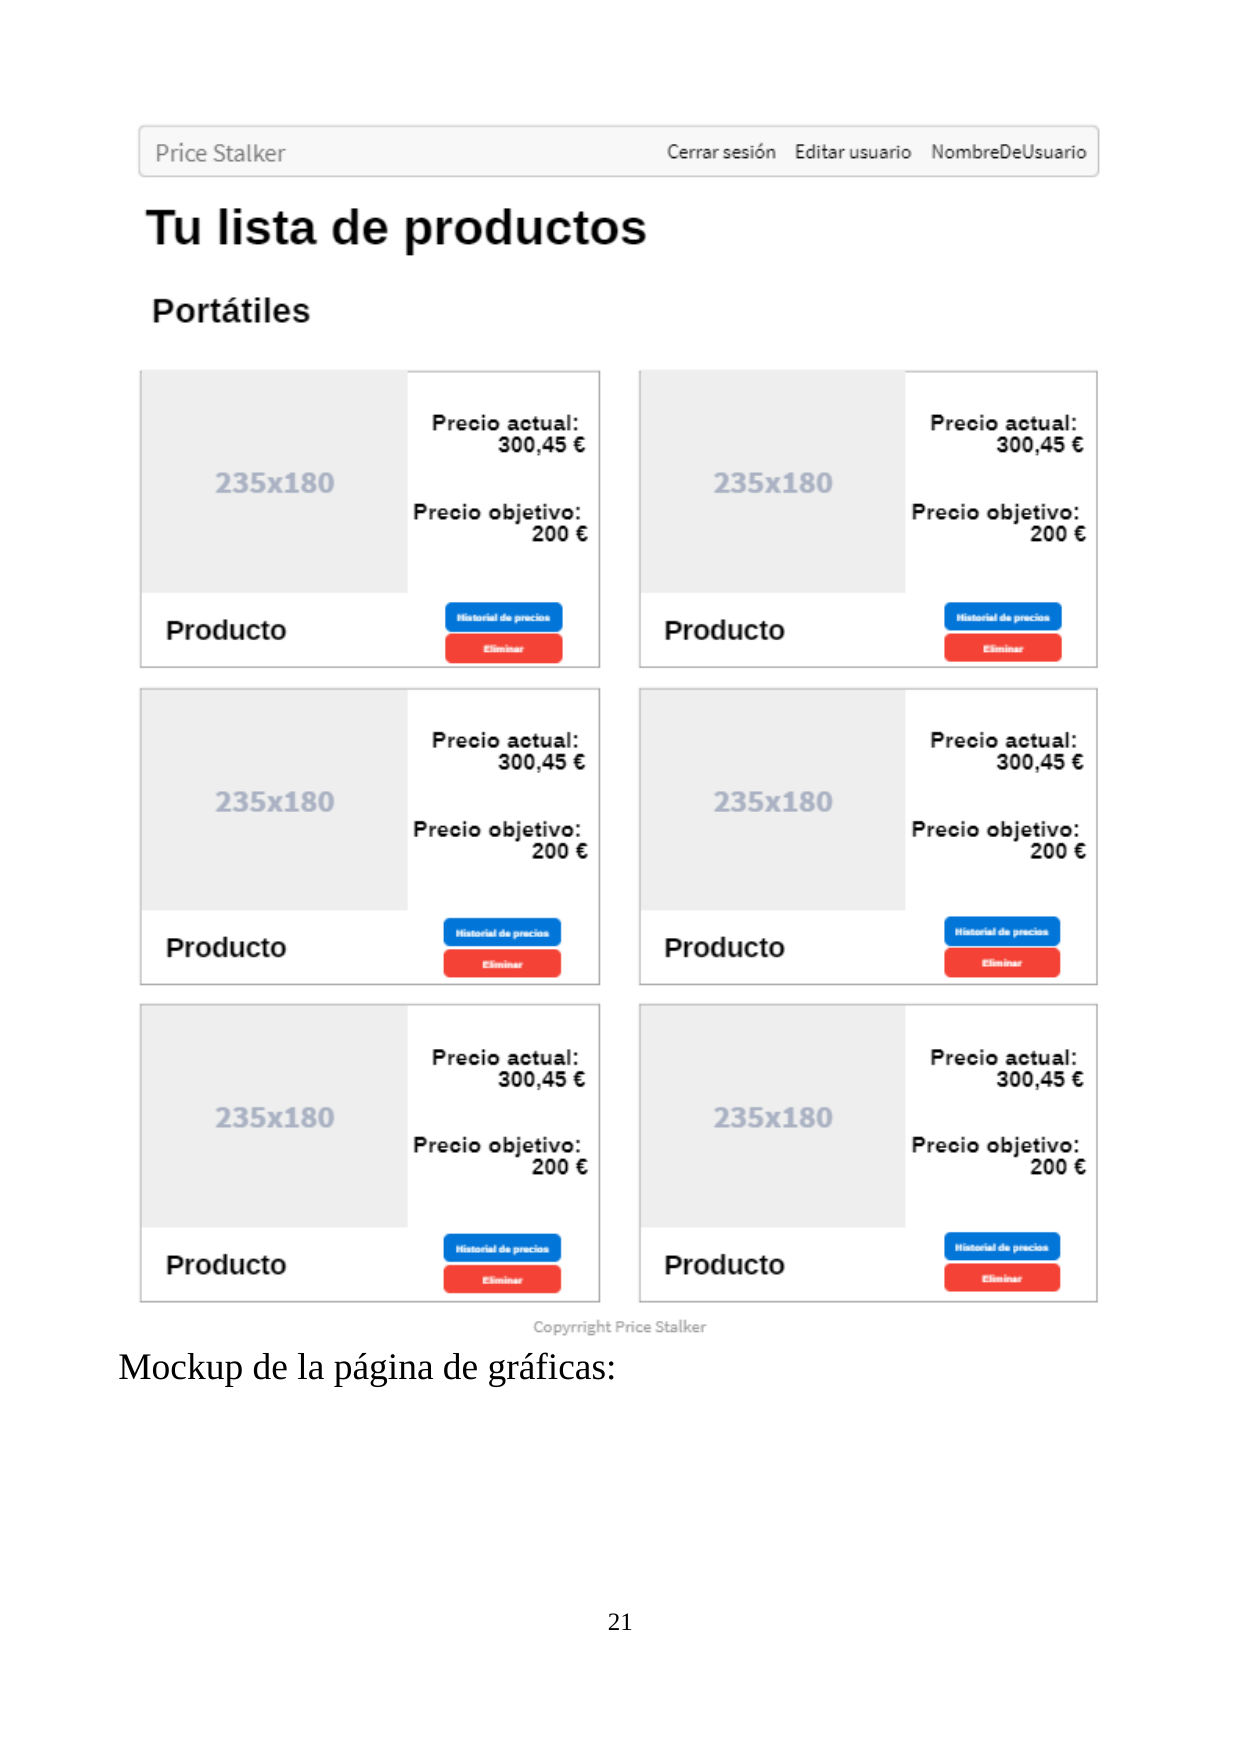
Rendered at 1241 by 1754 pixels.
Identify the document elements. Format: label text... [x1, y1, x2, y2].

picture [131, 118, 1109, 1345]
text Mockup de la página de gráficas: [118, 931, 1122, 1388]
